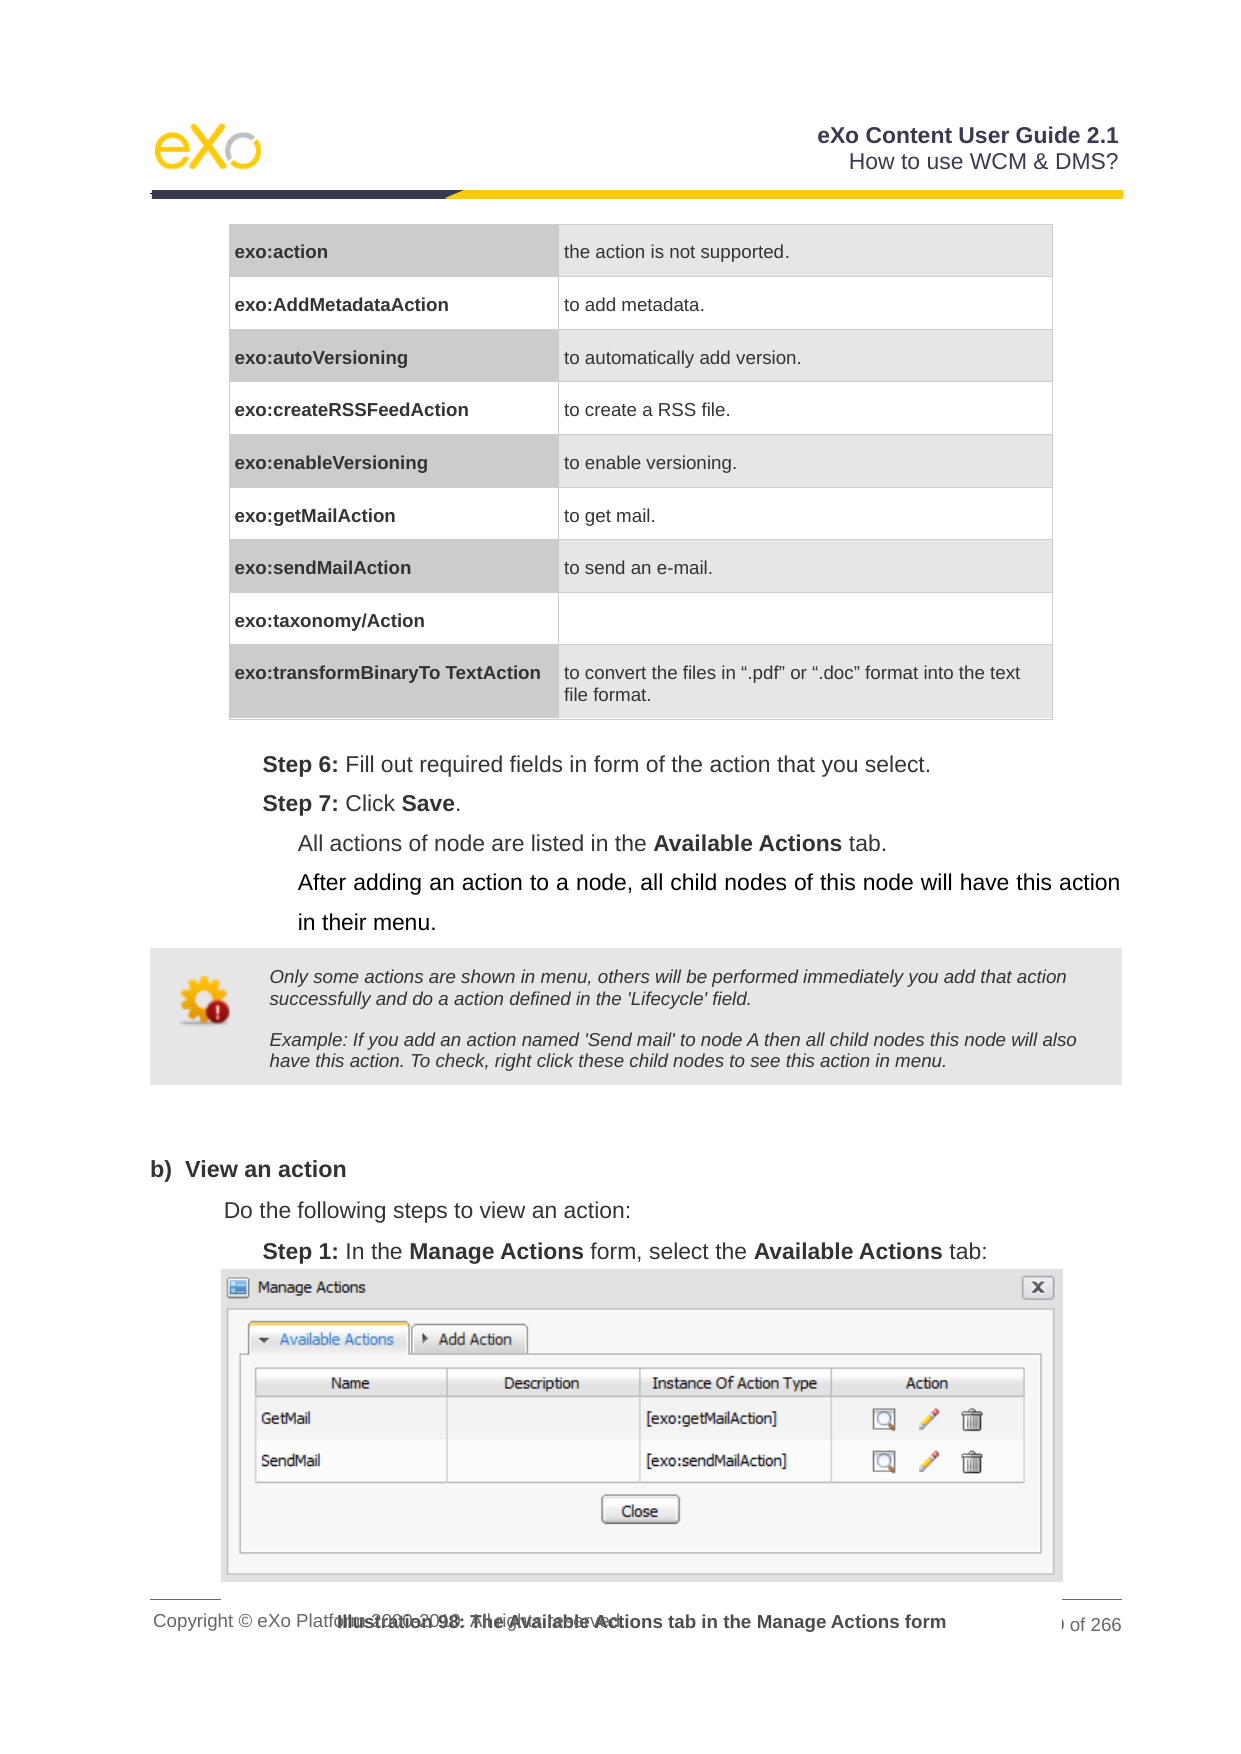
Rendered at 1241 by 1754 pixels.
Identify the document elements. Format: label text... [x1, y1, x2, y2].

text Do the following steps to view an action: [150, 1195, 1122, 1224]
list Illustration 101: The Available Actions tab in the Manage Actions form [221, 1582, 1063, 1632]
list Step 7: Click Save. [225, 790, 1122, 817]
table_cell to get mail. [559, 488, 1052, 539]
table_cell to add metadata. [559, 277, 1052, 329]
table_cell exo:autoVersioning [230, 330, 558, 381]
table_cell exo:AddMetadataAction [230, 277, 558, 329]
table_cell exo:enableVersioning [230, 435, 558, 487]
table_cell to enable versioning. [559, 435, 1052, 487]
table_cell [559, 593, 1052, 644]
text All actions of node are listed in the Available Actions tab. [298, 830, 1122, 856]
picture [155, 123, 262, 170]
table_cell to create a RSS file. [559, 382, 1052, 434]
table_cell to convert the files in “.pdf” or “.doc” format into the text file format. [559, 645, 1052, 718]
picture [179, 976, 230, 1027]
table_header the action is not supported . [559, 225, 1052, 276]
table_cell exo:createRSSFeedAction [230, 382, 558, 434]
table_cell exo:sendMailAction [230, 540, 558, 592]
table_cell exo:taxonomy/Action [230, 593, 558, 644]
table_header Only some actions are shown in menu, others will be performed immediately you add that action successfully and do a action defined in the 'Lifecycle' field. Example: If you add an action named 'Send mail' to node A then all child nodes this node will also have this action. To check, right click these child nodes to see this action in menu. [264, 948, 1122, 1085]
picture [151, 190, 1124, 199]
table_cell to automatically add version. [559, 330, 1052, 381]
table_header exo:action [230, 225, 558, 276]
list Step 6: Fill out required fields in form of the action that you select. [225, 751, 1122, 777]
table_cell exo:getMailAction [230, 488, 558, 539]
table_cell to send an e-mail. [559, 540, 1052, 592]
table_header [150, 948, 264, 1085]
text After adding an action to a node, all child nodes of this node will have this action in their menu. [298, 869, 1122, 935]
picture [220, 1269, 1063, 1582]
list Step 1: In the Manage Actions form, select the Available Actions tab: [225, 1238, 1122, 1264]
table_cell exo:transformBinaryTo TextAction [230, 645, 558, 718]
subtitle View an action [150, 1156, 1122, 1183]
